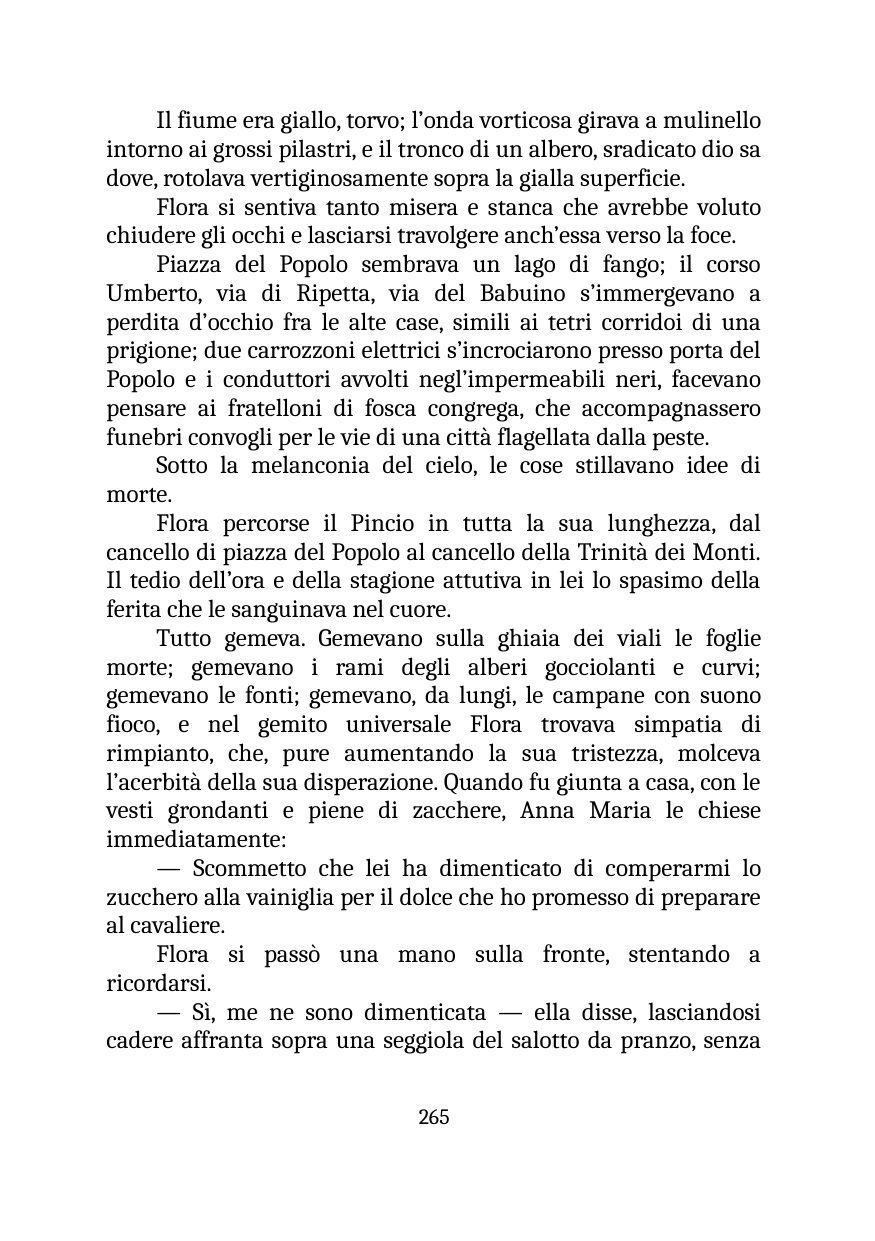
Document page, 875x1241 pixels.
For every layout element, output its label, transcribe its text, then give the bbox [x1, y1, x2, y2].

text Sotto la melanconia del cielo, le cose stillavano idee di morte. [106, 451, 762, 509]
text — Sì, me ne sono dimenticata — ella disse, lasciandosi cadere affranta sopra una seggiola del salotto da pranzo, senza [106, 997, 762, 1055]
text Piazza del Popolo sembrava un lago di fango; il corso Umberto, via di Ripetta, via del Babuino s’immergevano a perdita d’occhio fra le alte case, simili ai tetri corridoi di una prigione; due carrozzoni elettrici s’incrociarono presso porta del Popolo e i conduttori avvolti negl’impermeabili neri, facevano pensare ai fratelloni di fosca congrega, che accompagnassero funebri convogli per le vie di una città flagellata dalla peste. [106, 250, 762, 451]
text — Scommetto che lei ha dimenticato di comperarmi lo zucchero alla vainiglia per il dolce che ho promesso di preparare al cavaliere. [106, 854, 762, 940]
text Flora si sentiva tanto misera e stanca che avrebbe voluto chiudere gli occhi e lasciarsi travolgere anch’essa verso la foce. [106, 192, 762, 250]
text Tutto gemeva. Gemevano sulla ghiaia dei viali le foglie morte; gemevano i rami degli alberi gocciolanti e curvi; gemevano le fonti; gemevano, da lungi, le campane con suono fioco, e nel gemito universale Flora trovava simpatia di rimpianto, che, pure aumentando la sua tristezza, molceva l’acerbità della sua disperazione. Quando fu giunta a casa, con le vesti grondanti e piene di zacchere, Anna Maria le chiese immediatamente: [106, 624, 762, 854]
text Flora percorse il Pincio in tutta la sua lunghezza, dal cancello di piazza del Popolo al cancello della Trinità dei Monti. Il tedio dell’ora e della stagione attutiva in lei lo spasimo della ferita che le sanguinava nel cuore. [106, 509, 762, 624]
text Il fiume era giallo, torvo; l’onda vorticosa girava a mulinello intorno ai grossi pilastri, e il tronco di un albero, sradicato dio sa dove, rotolava vertiginosamente sopra la gialla superficie. [106, 106, 762, 192]
text Flora si passò una mano sulla fronte, stentando a ricordarsi. [106, 940, 762, 997]
